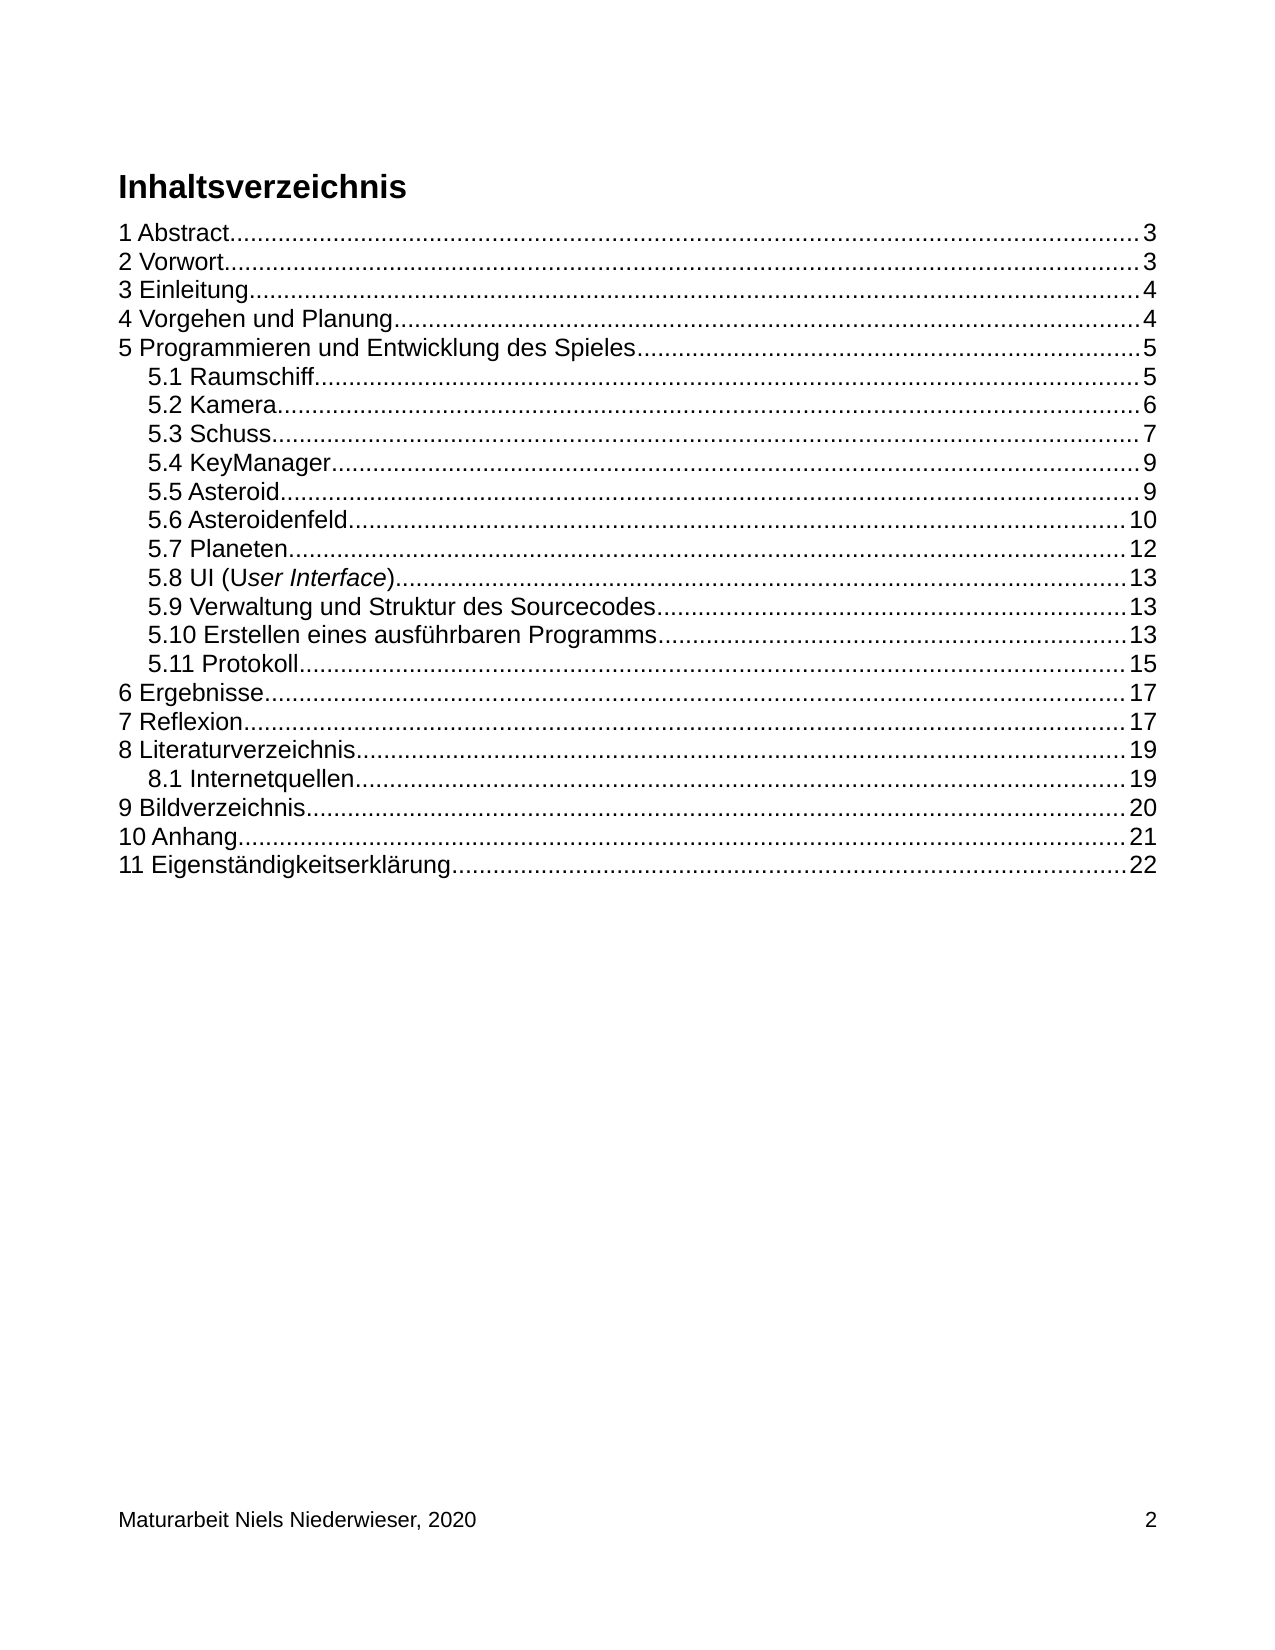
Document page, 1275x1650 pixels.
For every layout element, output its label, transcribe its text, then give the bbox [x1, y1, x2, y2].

text 1 Abstract 3 [118, 218, 1157, 247]
text 8 Literaturverzeichnis 19 [118, 736, 1157, 764]
text 5.8 UI (User Interface) 13 [148, 563, 1157, 592]
text 5.3 Schuss 7 [148, 419, 1157, 448]
text 3 Einleitung 4 [118, 276, 1157, 304]
text 5.1 Raumschiff 5 [148, 362, 1157, 391]
text 8.1 Internetquellen 19 [148, 764, 1157, 793]
text 9 Bildverzeichnis 20 [118, 793, 1157, 822]
text 5.6 Asteroidenfeld 10 [148, 506, 1157, 534]
text 5.2 Kamera 6 [148, 391, 1157, 419]
subtitle Inhaltsverzeichnis [118, 167, 1157, 206]
text 5.4 KeyManager 9 [148, 448, 1157, 477]
text 4 Vorgehen und Planung 4 [118, 304, 1157, 333]
text 5.7 Planeten 12 [148, 534, 1157, 563]
text 10 Anhang 21 [118, 822, 1157, 851]
text 5 Programmieren und Entwicklung des Spieles 5 [118, 333, 1157, 362]
text 5.10 Erstellen eines ausführbaren Programms 13 [148, 621, 1157, 649]
text 2 Vorwort 3 [118, 247, 1157, 276]
text 5.5 Asteroid 9 [148, 477, 1157, 506]
text 11 Eigenständigkeitserklärung 22 [118, 851, 1157, 879]
text 5.11 Protokoll 15 [148, 649, 1157, 678]
text 5.9 Verwaltung und Struktur des Sourcecodes 13 [148, 592, 1157, 621]
text 6 Ergebnisse 17 [118, 678, 1157, 707]
text 7 Reflexion 17 [118, 707, 1157, 736]
